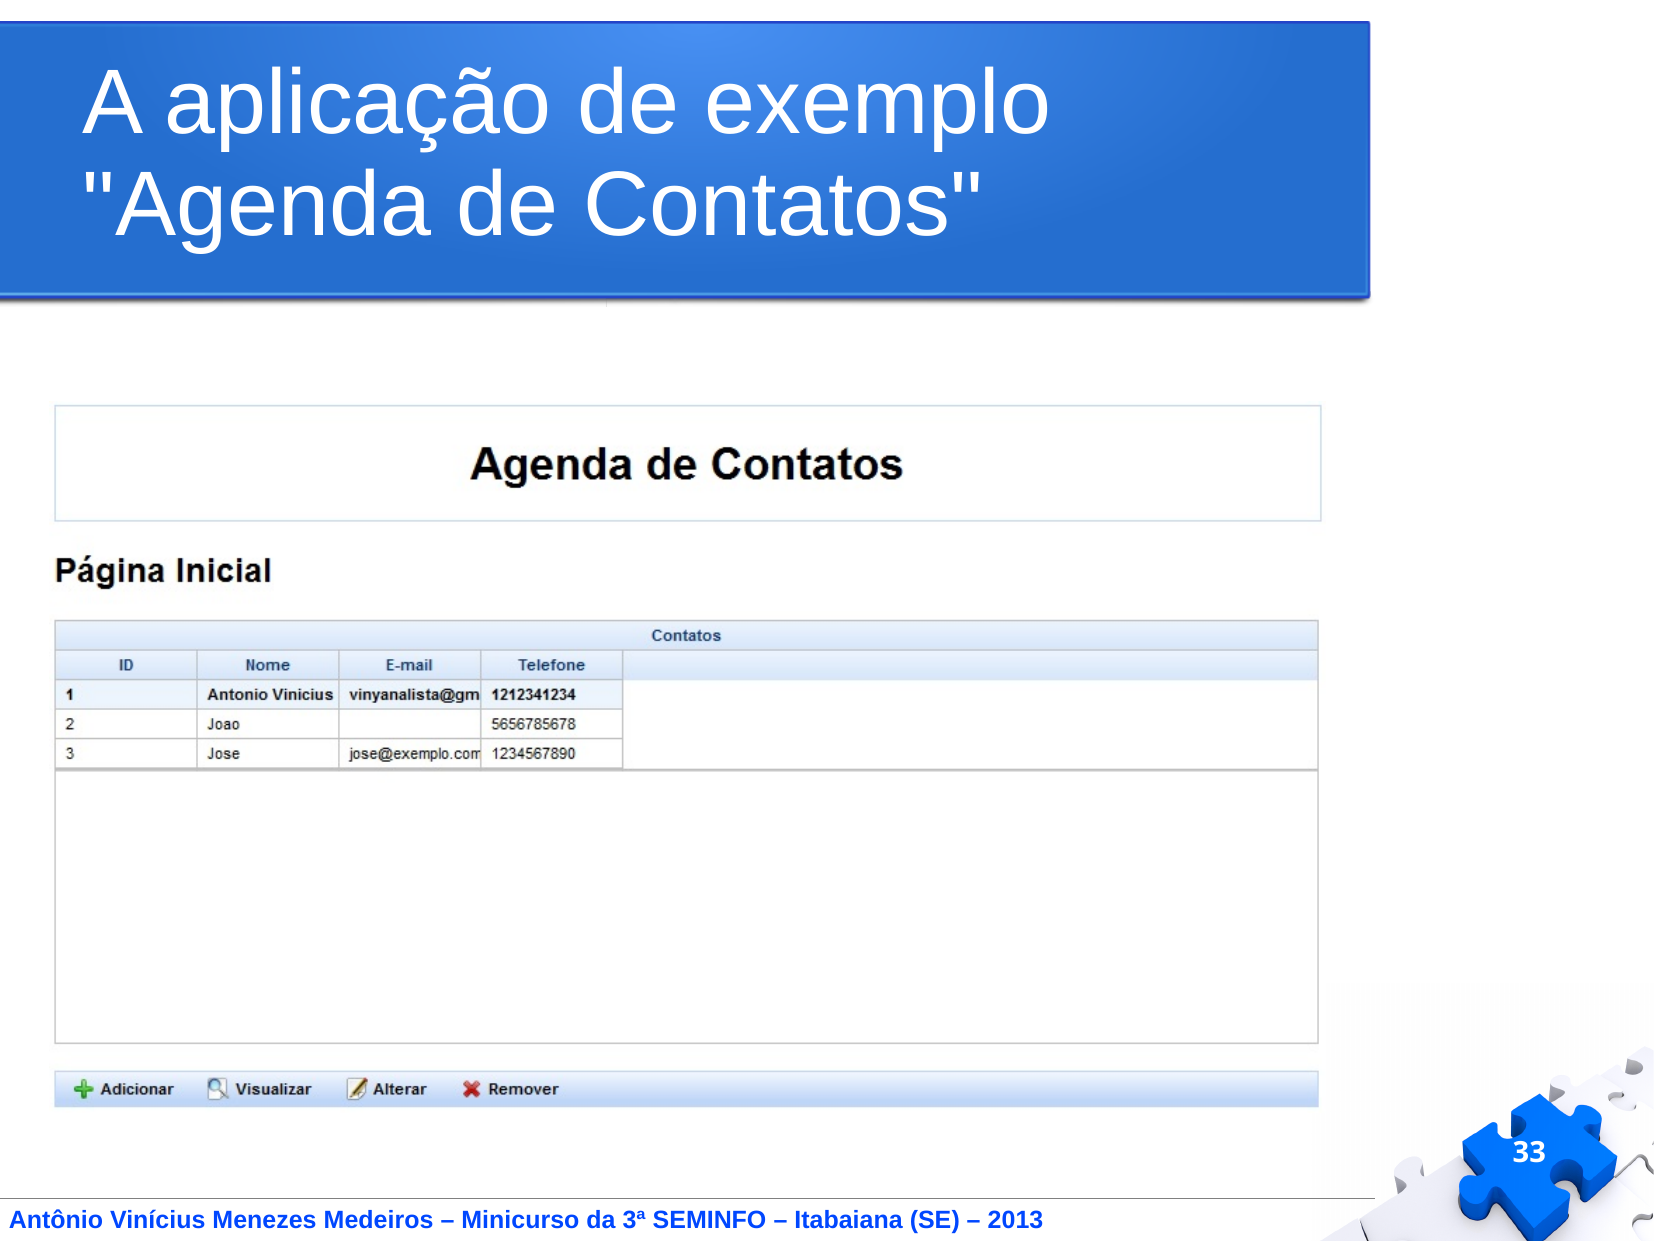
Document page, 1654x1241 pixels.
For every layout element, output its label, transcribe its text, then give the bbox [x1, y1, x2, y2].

picture [49, 401, 1654, 1241]
picture [0, 21, 1375, 307]
title A aplicação de exemplo "Agenda de Contatos" [82, 49, 1323, 257]
